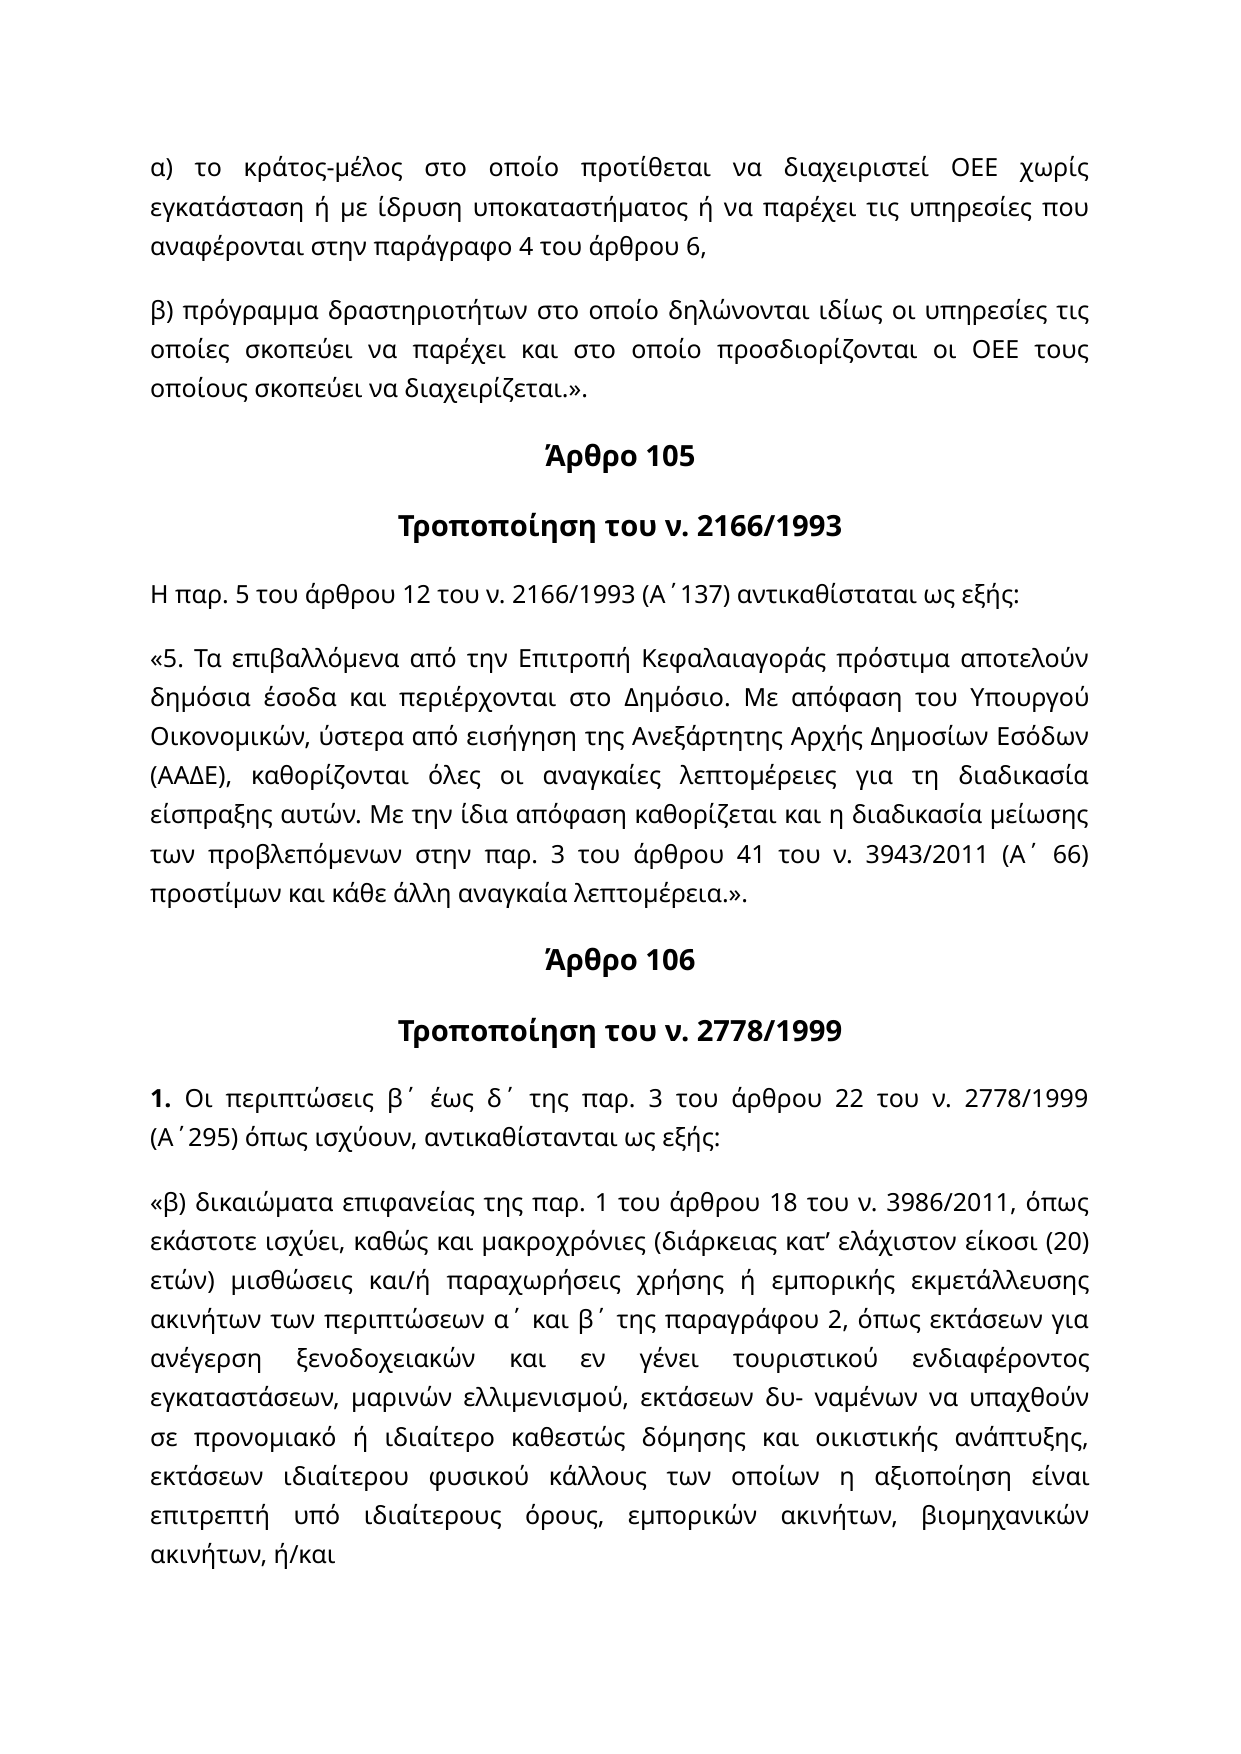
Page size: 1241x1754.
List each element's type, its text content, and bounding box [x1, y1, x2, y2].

text «β) δικαιώματα επιφανείας της παρ. 1 του άρθρου 18 του ν. 3986/2011, όπως εκάστοτε ισχύει, καθώς και μακροχρόνιες (διάρκειας κατ’ ελάχιστον είκοσι (20) ετών) μισθώσεις και/ή παραχωρήσεις χρήσης ή εμπορικής εκμετάλλευσης ακινήτων των περιπτώσεων α΄ και β΄ της παραγράφου 2, όπως εκτάσεων για ανέγερση ξενοδοχειακών και εν γένει τουριστικού ενδιαφέροντος εγκαταστάσεων, μαρινών ελλιμενισμού, εκτάσεων δυ- ναμένων να υπαχθούν σε προνομιακό ή ιδιαίτερο καθεστώς δόμησης και οικιστικής ανάπτυξης, εκτάσεων ιδιαίτερου φυσικού κάλλους των οποίων η αξιοποίηση είναι επιτρεπτή υπό ιδιαίτερους όρους, εμπορικών ακινήτων, βιομηχανικών ακινήτων, ή/και [150, 1184, 1090, 1571]
subtitle Άρθρο 105 [150, 435, 1090, 475]
text β) πρόγραμμα δραστηριοτήτων στο οποίο δηλώνονται ιδίως οι υπηρεσίες τις οποίες σκοπεύει να παρέχει και στο οποίο προσδιορίζονται οι ΟΕΕ τους οποίους σκοπεύει να διαχειρίζεται.». [150, 292, 1090, 405]
subtitle Τροποποίηση του ν. 2166/1993 [150, 506, 1090, 545]
text 1. Οι περιπτώσεις β΄ έως δ΄ της παρ. 3 του άρθρου 22 του ν. 2778/1999 (Α΄295) όπως ισχύουν, αντικαθίστανται ως εξής: [150, 1081, 1090, 1154]
text α) το κράτος-μέλος στο οποίο προτίθεται να διαχειριστεί ΟΕΕ χωρίς εγκατάσταση ή με ίδρυση υποκαταστήματος ή να παρέχει τις υπηρεσίες που αναφέρονται στην παράγραφο 4 του άρθρου 6, [150, 150, 1090, 262]
text Η παρ. 5 του άρθρου 12 του ν. 2166/1993 (Α΄137) αντικαθίσταται ως εξής: [150, 576, 1090, 610]
subtitle Τροποποίηση του ν. 2778/1999 [150, 1010, 1090, 1050]
subtitle Άρθρο 106 [150, 939, 1090, 979]
text «5. Τα επιβαλλόμενα από την Επιτροπή Κεφαλαιαγοράς πρόστιμα αποτελούν δημόσια έσοδα και περιέρχονται στο Δημόσιο. Με απόφαση του Υπουργού Οικονομικών, ύστερα από εισήγηση της Ανεξάρτητης Αρχής Δημοσίων Εσόδων (ΑΑΔΕ), καθορίζονται όλες οι αναγκαίες λεπτομέρειες για τη διαδικασία είσπραξης αυτών. Με την ίδια απόφαση καθορίζεται και η διαδικασία μείωσης των προβλεπόμενων στην παρ. 3 του άρθρου 41 του ν. 3943/2011 (Α΄ 66) προστίμων και κάθε άλλη αναγκαία λεπτομέρεια.». [150, 640, 1090, 909]
